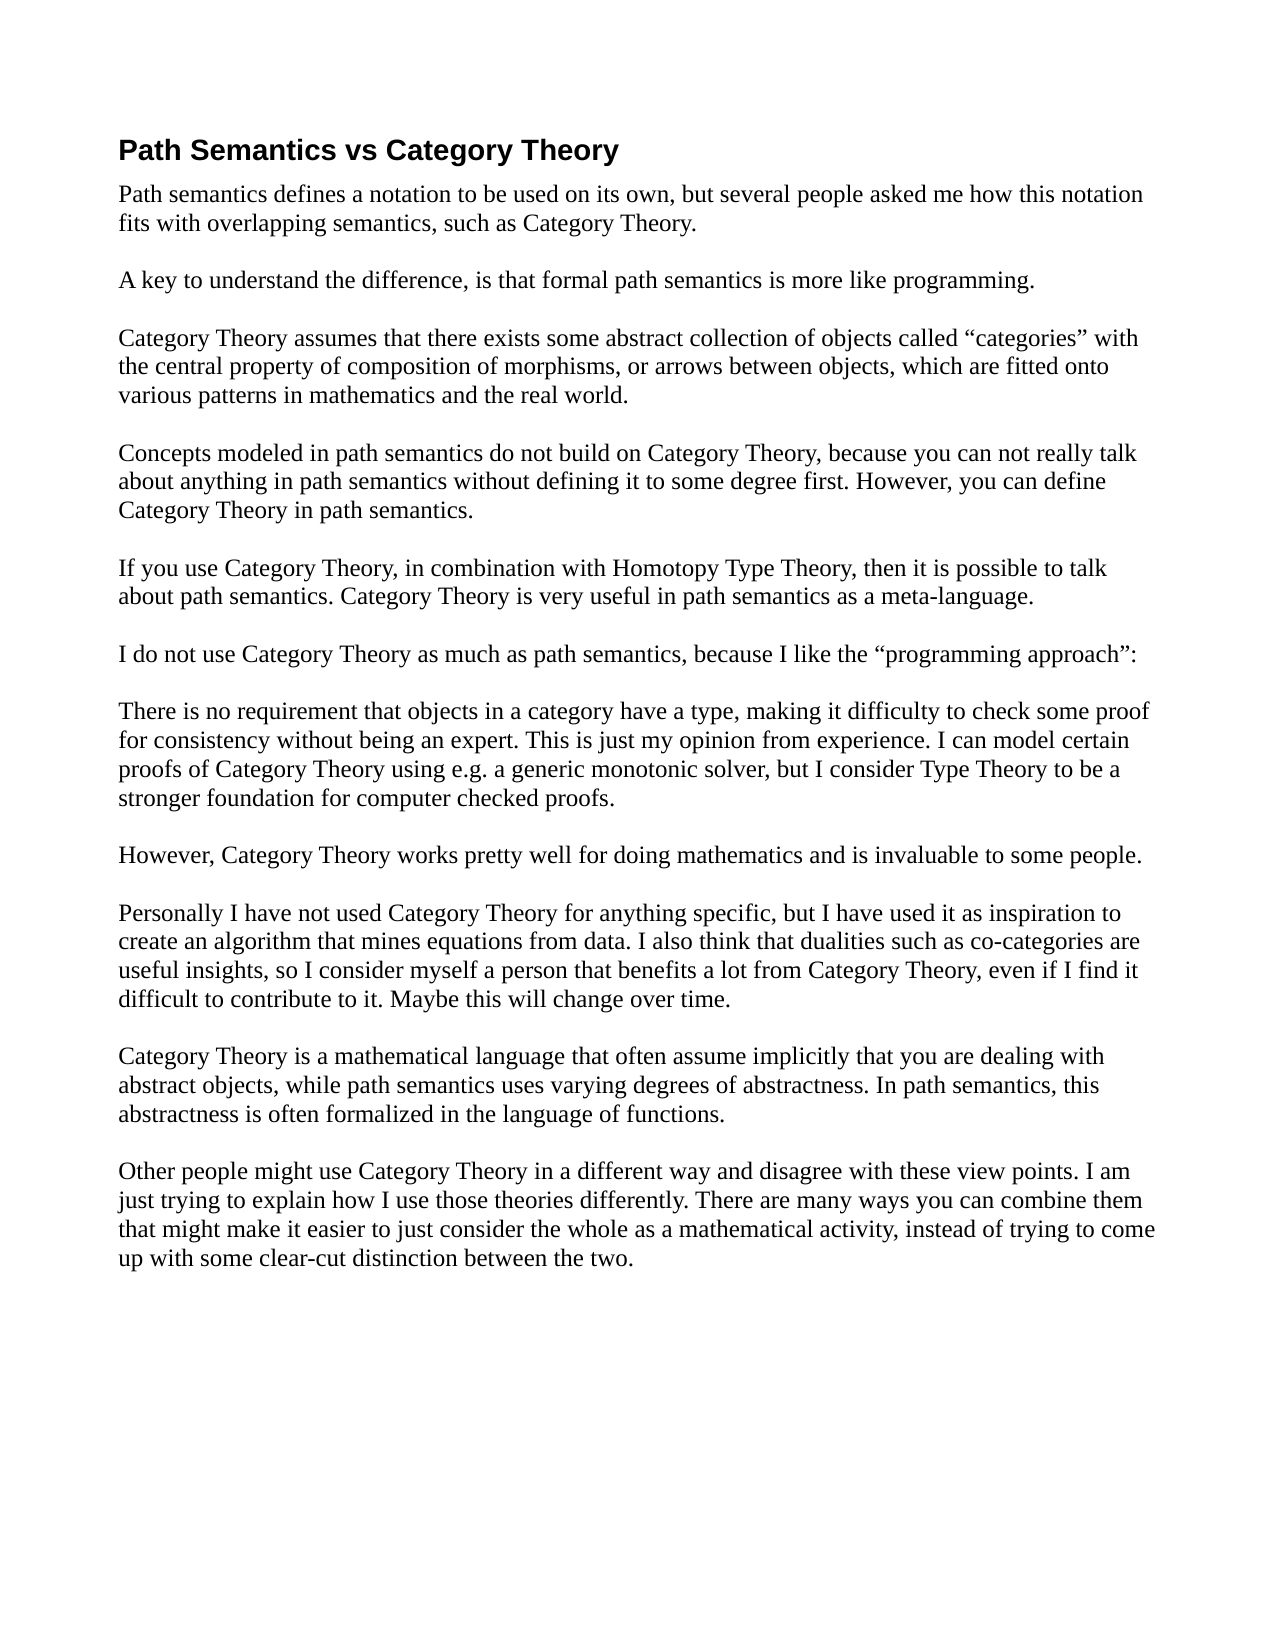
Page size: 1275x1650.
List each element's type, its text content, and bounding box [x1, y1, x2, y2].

text Category Theory assumes that there exists some abstract collection of objects called “categories” with the central property of composition of morphisms, or arrows between objects, which are fitted onto various patterns in mathematics and the real world. [118, 323, 1157, 409]
text Category Theory is a mathematical language that often assume implicitly that you are dealing with abstract objects, while path semantics uses varying degrees of abstractness. In path semantics, this abstractness is often formalized in the language of functions. [118, 1041, 1157, 1128]
text There is no requirement that objects in a category have a type, making it difficulty to check some proof for consistency without being an expert. This is just my opinion from experience. I can model certain proofs of Category Theory using e.g. a generic monotonic solver, but I consider Type Theory to be a stronger foundation for computer checked proofs. [118, 696, 1157, 811]
text Concepts modeled in path semantics do not build on Category Theory, because you can not really talk about anything in path semantics without defining it to some degree first. However, you can define Category Theory in path semantics. [118, 438, 1157, 524]
text If you use Category Theory, in combination with Homotopy Type Theory, then it is possible to talk about path semantics. Category Theory is very useful in path semantics as a meta-language. [118, 553, 1157, 610]
text Other people might use Category Theory in a different way and disagree with these view points. I am just trying to explain how I use those theories differently. There are many ways you can combine them that might make it easier to just consider the whole as a mathematical activity, instead of trying to come up with some clear-cut distinction between the two. [118, 1156, 1157, 1271]
text I do not use Category Theory as much as path semantics, because I like the “programming approach”: [118, 639, 1157, 668]
subtitle Path Semantics vs Category Theory [118, 133, 1157, 166]
text Personally I have not used Category Theory for anything specific, but I have used it as inspiration to create an algorithm that mines equations from data. I also think that dualities such as co-categories are useful insights, so I consider myself a person that benefits a lot from Category Theory, even if I find it difficult to contribute to it. Maybe this will change over time. [118, 898, 1157, 1013]
text Path semantics defines a notation to be used on its own, but several people asked me how this notation fits with overlapping semantics, such as Category Theory. [118, 179, 1157, 236]
text However, Category Theory works pretty well for doing mathematics and is invaluable to some people. [118, 840, 1157, 869]
text A key to understand the difference, is that formal path semantics is more like programming. [118, 265, 1157, 294]
